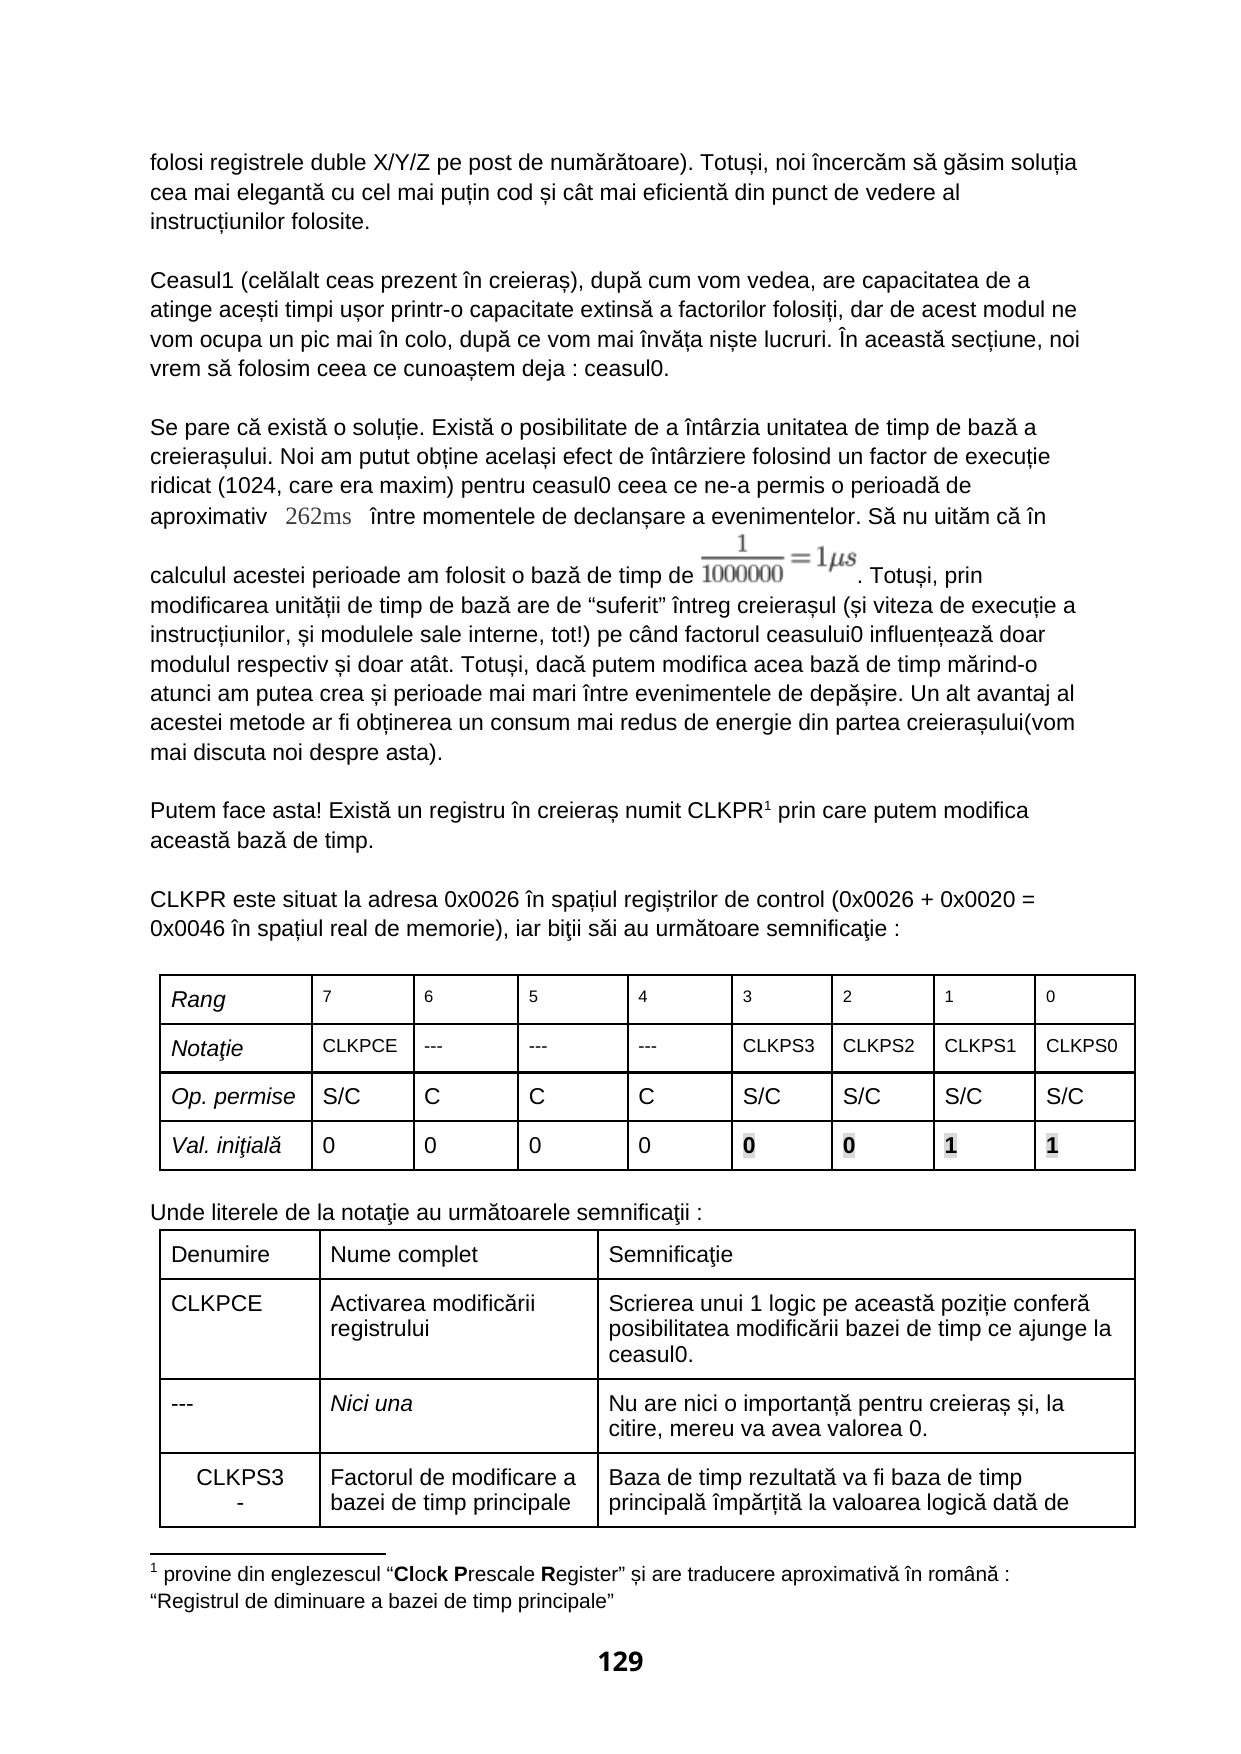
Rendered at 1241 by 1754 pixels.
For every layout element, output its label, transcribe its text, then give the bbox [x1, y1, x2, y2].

table_cell CLKPCE [313, 1025, 413, 1071]
table_header 5 [519, 976, 627, 1023]
table_header 7 [313, 976, 413, 1023]
table_header 3 [733, 976, 831, 1023]
table_cell CLKPS0 [1036, 1025, 1134, 1071]
table_cell 1 [1036, 1122, 1134, 1168]
table_cell Scrierea unui 1 logic pe această poziție conferă posibilitatea modificării bazei de timp ce ajunge la ceasul0. [599, 1280, 1134, 1378]
table_cell CLKPS3 [733, 1025, 831, 1071]
table_cell Op. permise [161, 1074, 311, 1120]
table_header 2 [833, 976, 933, 1023]
table_cell C [415, 1074, 517, 1120]
table_header Semnificaţie [599, 1231, 1134, 1278]
table_cell --- [415, 1025, 517, 1071]
table_cell S/C [1036, 1074, 1134, 1120]
table_header 6 [415, 976, 517, 1023]
table_cell CLKPS1 [935, 1025, 1034, 1071]
table_cell 0 [415, 1122, 517, 1168]
table_cell 1 [935, 1122, 1034, 1168]
table_cell Notaţie [161, 1025, 311, 1071]
table_cell Activarea modificării registrului [321, 1280, 597, 1378]
table_cell CLKPCE [161, 1280, 319, 1378]
table_cell 0 [629, 1122, 731, 1168]
table_header 0 [1036, 976, 1134, 1023]
table_header 1 [935, 976, 1034, 1023]
table_cell --- [161, 1380, 319, 1452]
table_cell --- [519, 1025, 627, 1071]
table_cell Val. iniţială [161, 1122, 311, 1168]
table_cell 0 [733, 1122, 831, 1168]
table_cell CLKPS3 [161, 1454, 319, 1526]
table_cell S/C [313, 1074, 413, 1120]
table_cell 0 [833, 1122, 933, 1168]
table_cell Nu are nici o importanță pentru creieraș și, la citire, mereu va avea valorea 0. [599, 1380, 1134, 1452]
text Ceasul1 (celălalt ceas prezent în creieraș), după cum vom vedea, are capacitatea de a atinge acești timpi ușor printr-o capacitate extinsă a factorilor folosiți, dar de acest modul ne vom ocupa un pic mai în colo, după ce vom mai învăța niște lucruri. În această secțiune, noi vrem să folosim ceea ce cunoaștem deja : ceasul0. [150, 267, 1091, 381]
table_cell 0 [313, 1122, 413, 1168]
text CLKPR este situat la adresa 0x0026 în spațiul regiștrilor de control (0x0026 + 0x0020 = 0x0046 în spațiul real de memorie), iar biţii săi au următoare semnificaţie : [150, 886, 1091, 941]
table_cell S/C [935, 1074, 1034, 1120]
table_cell Nici una [321, 1380, 597, 1452]
table_header Rang [161, 976, 311, 1023]
table_header 4 [629, 976, 731, 1023]
table_cell CLKPS2 [833, 1025, 933, 1071]
table_cell --- [629, 1025, 731, 1071]
picture [700, 533, 857, 584]
table_header Denumire [161, 1231, 319, 1278]
table_header Nume complet [321, 1231, 597, 1278]
text provine din englezescul “Clock Prescale Register” și are traducere aproximativă în română : “Registrul de diminuare a bazei de timp principale” [150, 1561, 1091, 1613]
table_cell 0 [519, 1122, 627, 1168]
table_cell Baza de timp rezultată va fi baza de timp principală împărțită la valoarea logică dată de [599, 1454, 1134, 1526]
table_cell Factorul de modificare a bazei de timp principale [321, 1454, 597, 1526]
text Unde literele de la notaţie au următoarele semnificaţii : [150, 1200, 1091, 1226]
table_cell S/C [733, 1074, 831, 1120]
text Putem face asta! Există un registru în creieraș numit CLKPR prin care putem modifica această bază de timp. [150, 798, 1091, 853]
text folosi registrele duble X/Y/Z pe post de numărătoare). Totuși, noi încercăm să găsim soluția cea mai elegantă cu cel mai puțin cod și cât mai eficientă din punct de vedere al instrucțiunilor folosite. [150, 150, 1091, 234]
table_cell C [629, 1074, 731, 1120]
text Se pare că există o soluție. Există o posibilitate de a întârzia unitatea de timp de bază a creierașului. Noi am putut obține același efect de întârziere folosind un factor de execuție ridicat (1024, care era maxim) pentru ceasul0 ceea ce ne-a permis o perioadă de aproximativîntre momentele de declanșare a evenimentelor. Să nu uităm că în calculul acestei perioade am folosit o bază de timp de . Totuși, prin modificarea unității de timp de bază are de “suferit” întreg creierașul (și viteza de execuție a instrucțiunilor, și modulele sale interne, tot!) pe când factorul ceasului0 influențează doar modulul respectiv și doar atât. Totuși, dacă putem modifica acea bază de timp mărind-o atunci am putea crea și perioade mai mari între evenimentele de depășire. Un alt avantaj al acestei metode ar fi obținerea un consum mai redus de energie din partea creierașului(vom mai discuta noi despre asta). [150, 414, 1091, 765]
table_cell C [519, 1074, 627, 1120]
table_cell S/C [833, 1074, 933, 1120]
